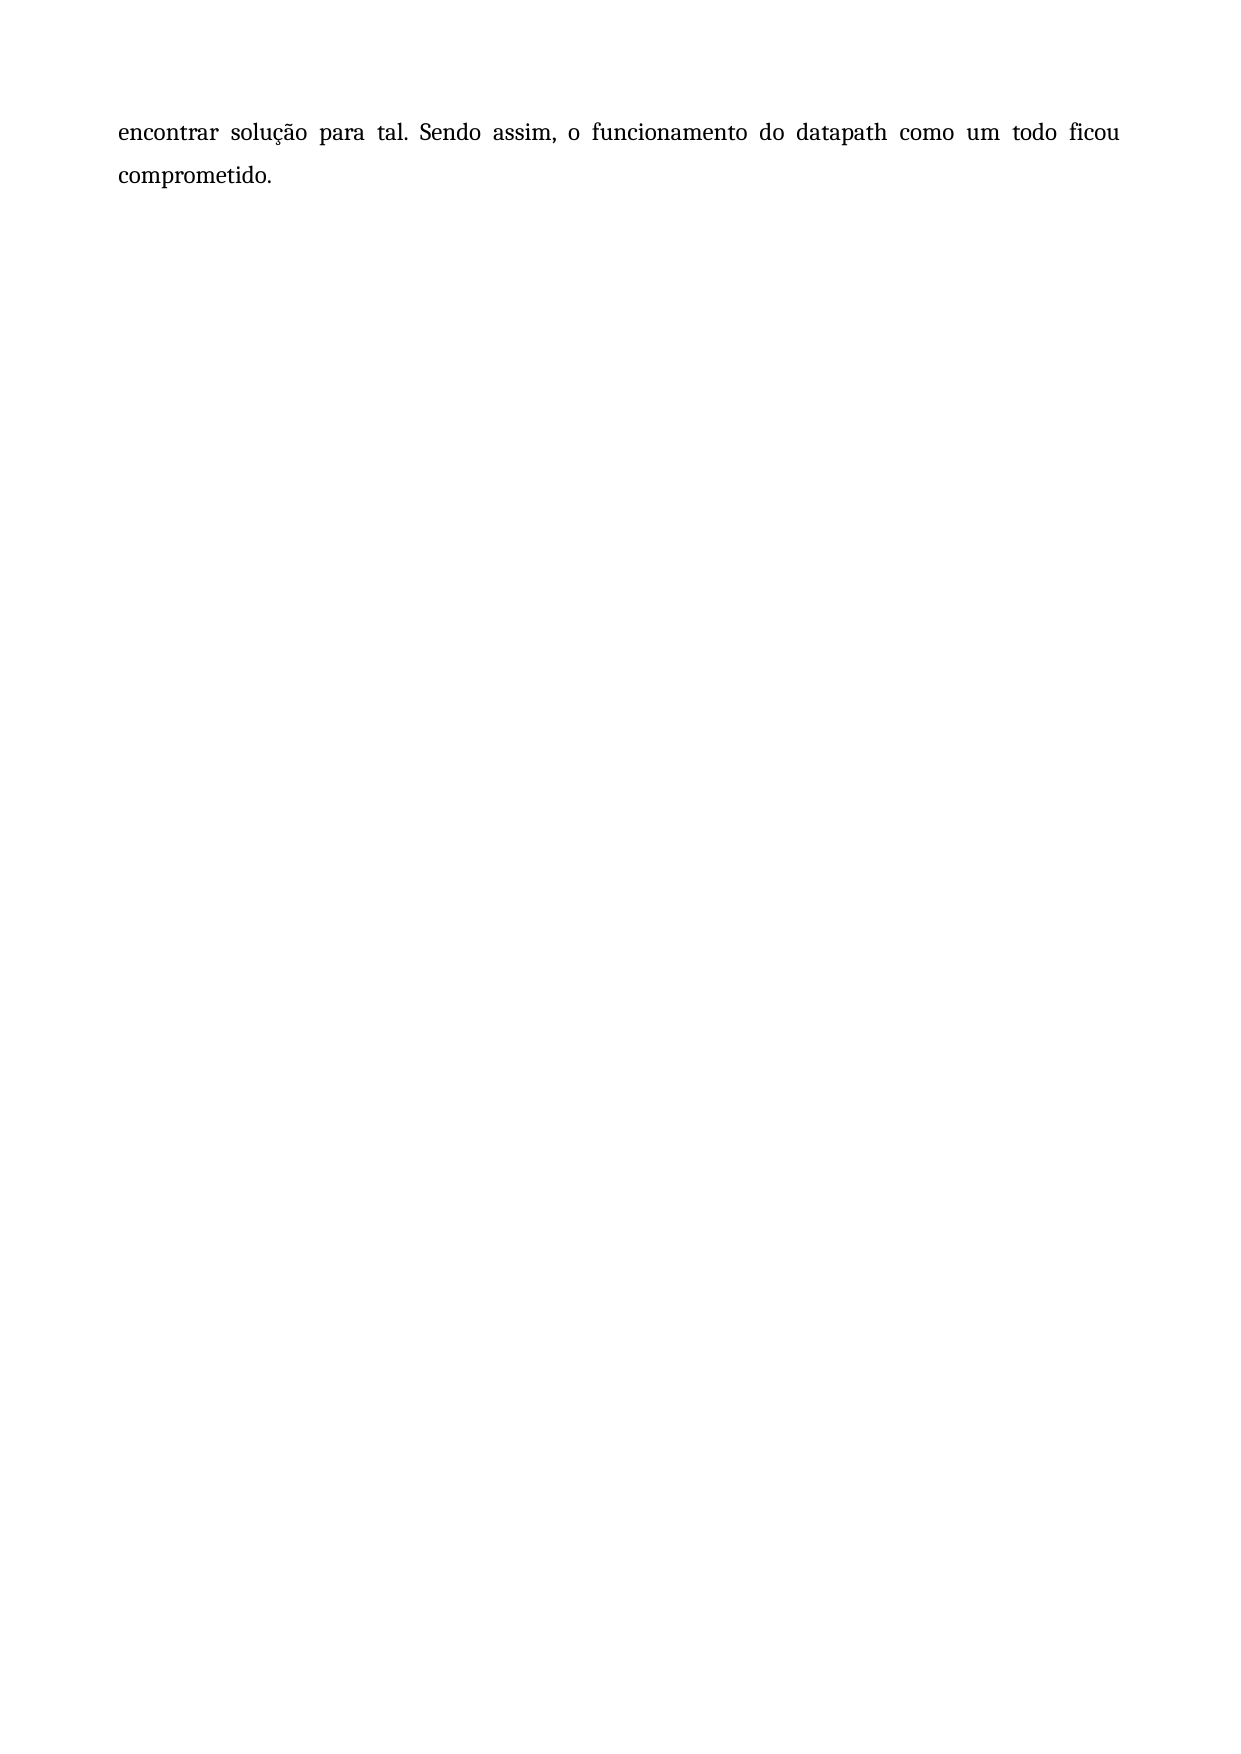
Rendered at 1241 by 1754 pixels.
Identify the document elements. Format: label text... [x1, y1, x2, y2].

text encontrar solução para tal. Sendo assim, o funcionamento do datapath como um todo ficou comprometido. [118, 118, 1122, 190]
